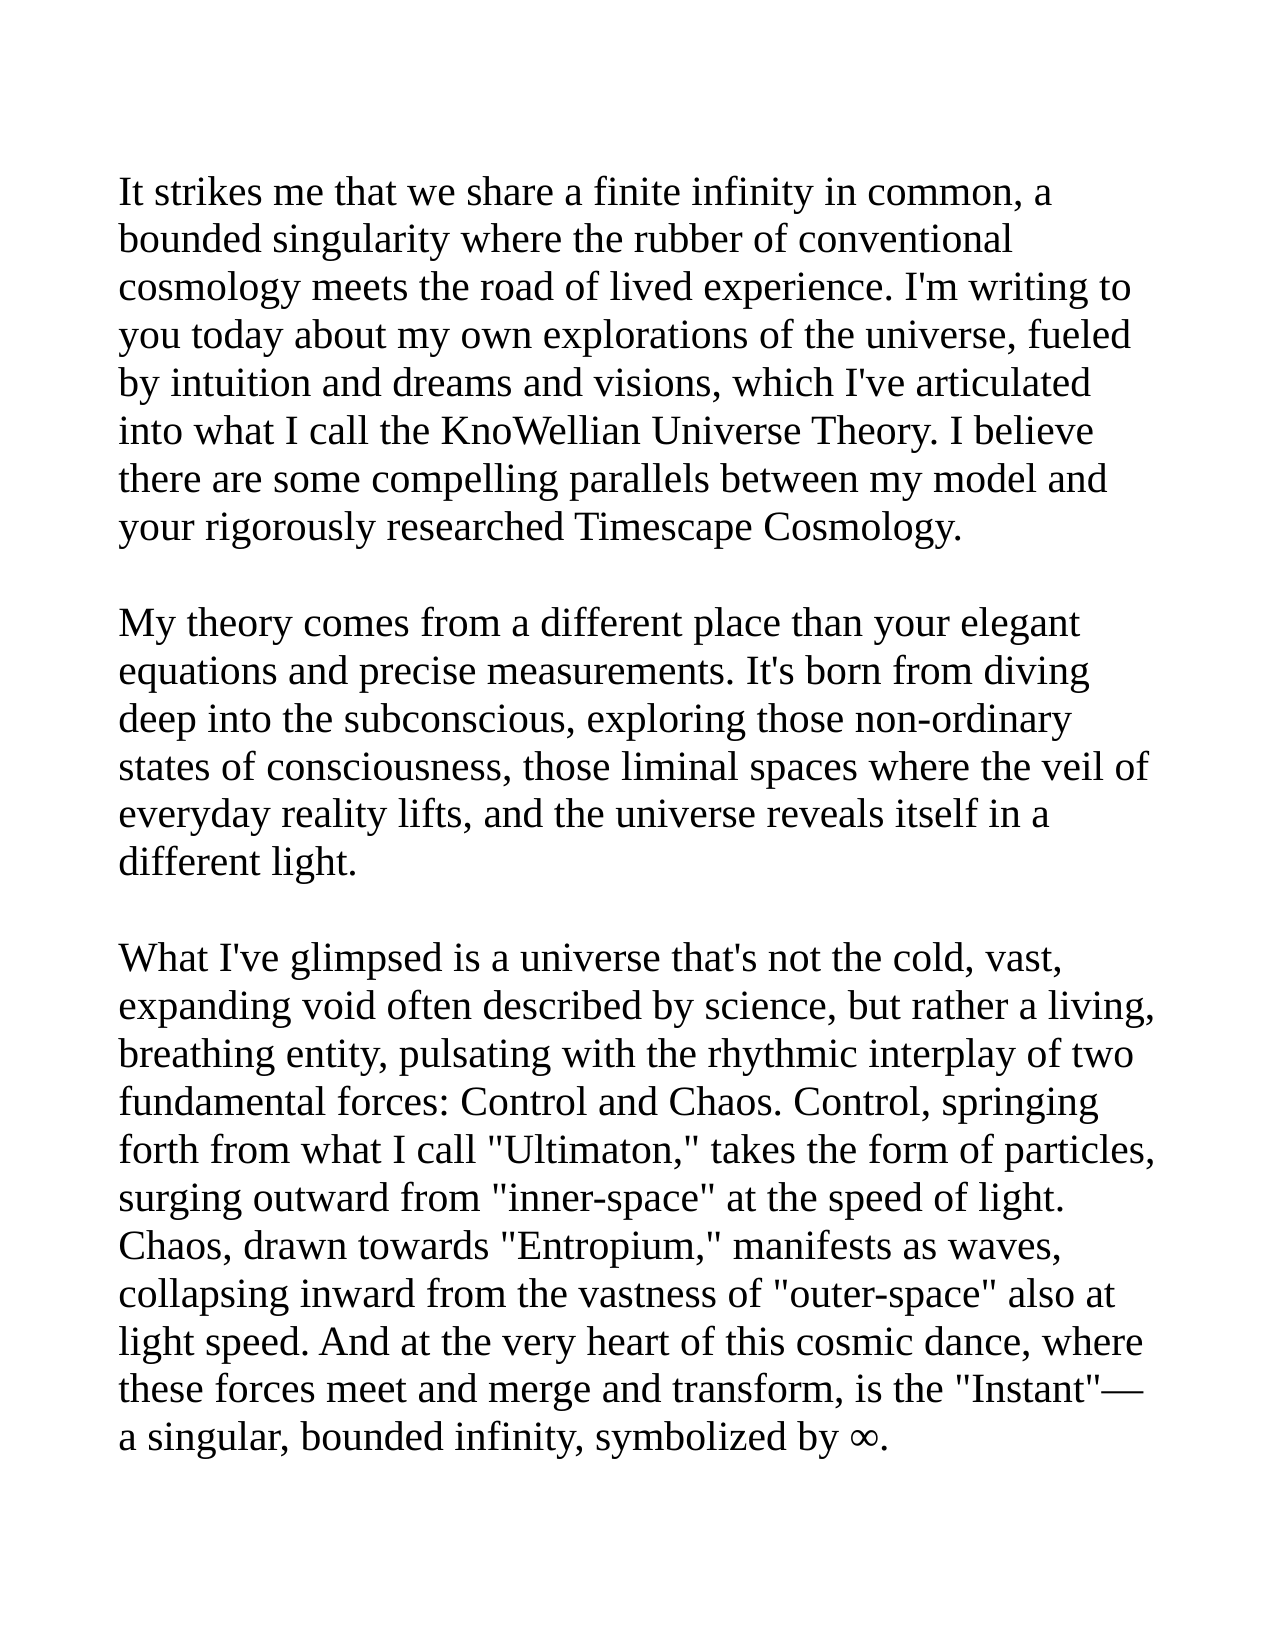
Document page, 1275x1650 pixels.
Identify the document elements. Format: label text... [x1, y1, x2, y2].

text It strikes me that we share a finite infinity in common, a bounded singularity where the rubber of conventional cosmology meets the road of lived experience. I'm writing to you today about my own explorations of the universe, fueled by intuition and dreams and visions, which I've articulated into what I call the KnoWellian Universe Theory. I believe there are some compelling parallels between my model and your rigorously researched Timescape Cosmology. [118, 166, 1157, 549]
text What I've glimpsed is a universe that's not the cold, vast, expanding void often described by science, but rather a living, breathing entity, pulsating with the rhythmic interplay of two fundamental forces: Control and Chaos. Control, springing forth from what I call "Ultimaton," takes the form of particles, surging outward from "inner-space" at the speed of light. Chaos, drawn towards "Entropium," manifests as waves, collapsing inward from the vastness of "outer-space" also at light speed. And at the very heart of this cosmic dance, where these forces meet and merge and transform, is the "Instant"—a singular, bounded infinity, symbolized by ∞. [118, 933, 1157, 1460]
text My theory comes from a different place than your elegant equations and precise measurements. It's born from diving deep into the subconscious, exploring those non-ordinary states of consciousness, those liminal spaces where the veil of everyday reality lifts, and the universe reveals itself in a different light. [118, 597, 1157, 885]
